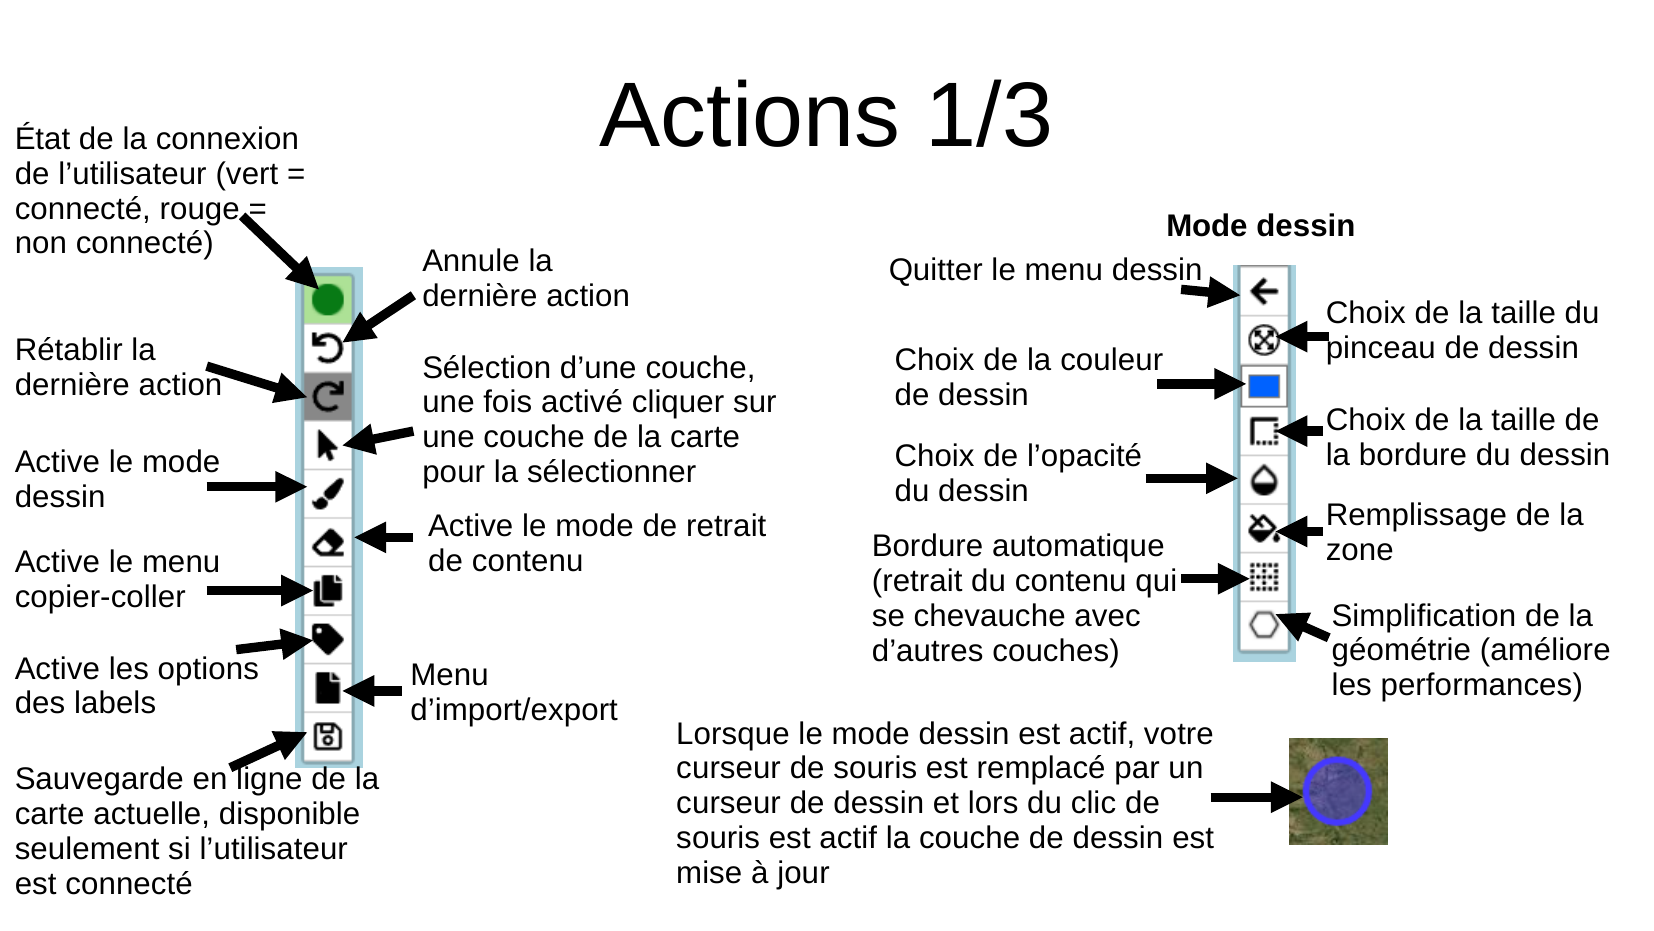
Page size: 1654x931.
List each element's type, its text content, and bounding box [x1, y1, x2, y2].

text_box Active le mode de retrait de contenu [413, 501, 798, 621]
picture [295, 267, 363, 754]
text_box Sélection d’une couche, une fois activé cliquer sur une couche de la carte pour la sélectionner [407, 342, 804, 497]
text_box Choix de la taille de la bordure du dessin [1311, 394, 1630, 490]
text_box Choix de la taille du pinceau de dessin [1311, 287, 1630, 394]
title Actions 1/3 [82, 37, 1571, 193]
text_box Active le menu copier-coller [0, 537, 278, 622]
text_box Sauvegarde en ligne de la carte actuelle, disponible seulement si l’utilisateur est connecté [0, 754, 414, 909]
text_box Rétablir la dernière action [0, 324, 266, 410]
text_box Menu d’import/export [395, 649, 674, 734]
text_box Active le mode dessin [0, 436, 278, 522]
text_box Mode dessin [1151, 200, 1388, 266]
text_box Remplissage de la zone [1311, 490, 1654, 597]
picture [1233, 266, 1296, 662]
text_box Quitter le menu dessin [874, 244, 1223, 304]
text_box Simplification de la géométrie (améliore les performances) [1316, 597, 1654, 745]
text_box Lorsque le mode dessin est actif, votre curseur de souris est remplacé par un curseur de dessin et lors du clic de souris est actif la couche de dessin est mise à jour [661, 708, 1252, 931]
text_box Bordure automatique (retrait du contenu qui se chevauche avec d’autres couches) [857, 521, 1211, 686]
text_box Choix de l’opacité du dessin [879, 431, 1182, 516]
text_box État de la connexion de l’utilisateur (vert = connecté, rouge = non connecté) [0, 114, 325, 268]
text_box Choix de la couleur de dessin [879, 335, 1188, 420]
text_box Annule la dernière action [407, 236, 674, 321]
text_box Active les options des labels [0, 643, 278, 728]
picture [1289, 738, 1388, 845]
